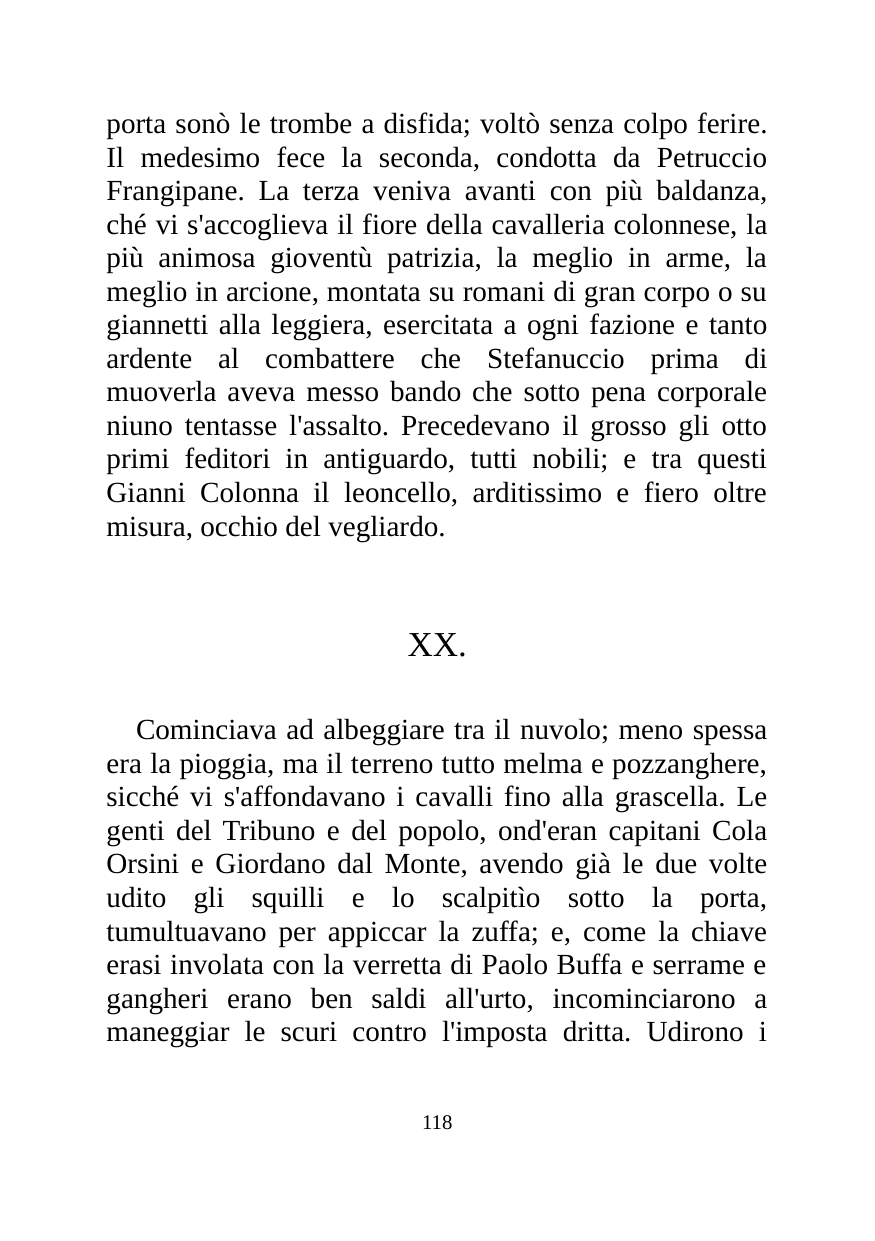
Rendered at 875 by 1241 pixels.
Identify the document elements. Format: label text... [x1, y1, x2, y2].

subtitle XX. [106, 623, 768, 664]
text porta sonò le trombe a disfida; voltò senza colpo ferire. Il medesimo fece la seconda, condotta da Petruccio Frangipane. La terza veniva avanti con più baldanza, ché vi s'accoglieva il fiore della cavalleria colonnese, la più animosa gioventù patrizia, la meglio in arme, la meglio in arcione, montata su romani di gran corpo o su giannetti alla leggiera, esercitata a ogni fazione e tanto ardente al combattere che Stefanuccio prima di muoverla aveva messo bando che sotto pena corporale niuno tentasse l'assalto. Precedevano il grosso gli otto primi feditori in antiguardo, tutti nobili; e tra questi Gianni Colonna il leoncello, arditissimo e fiero oltre misura, occhio del vegliardo. [106, 106, 768, 542]
text Cominciava ad albeggiare tra il nuvolo; meno spessa era la pioggia, ma il terreno tutto melma e pozzanghere, sicché vi s'affondavano i cavalli fino alla grascella. Le genti del Tribuno e del popolo, ond'eran capitani Cola Orsini e Giordano dal Monte, avendo già le due volte udito gli squilli e lo scalpitìo sotto la porta, tumultuavano per appiccar la zuffa; e, come la chiave erasi involata con la verretta di Paolo Buffa e serrame e gangheri erano ben saldi all'urto, incominciarono a maneggiar le scuri contro l'imposta dritta. Udirono i [106, 712, 768, 1048]
